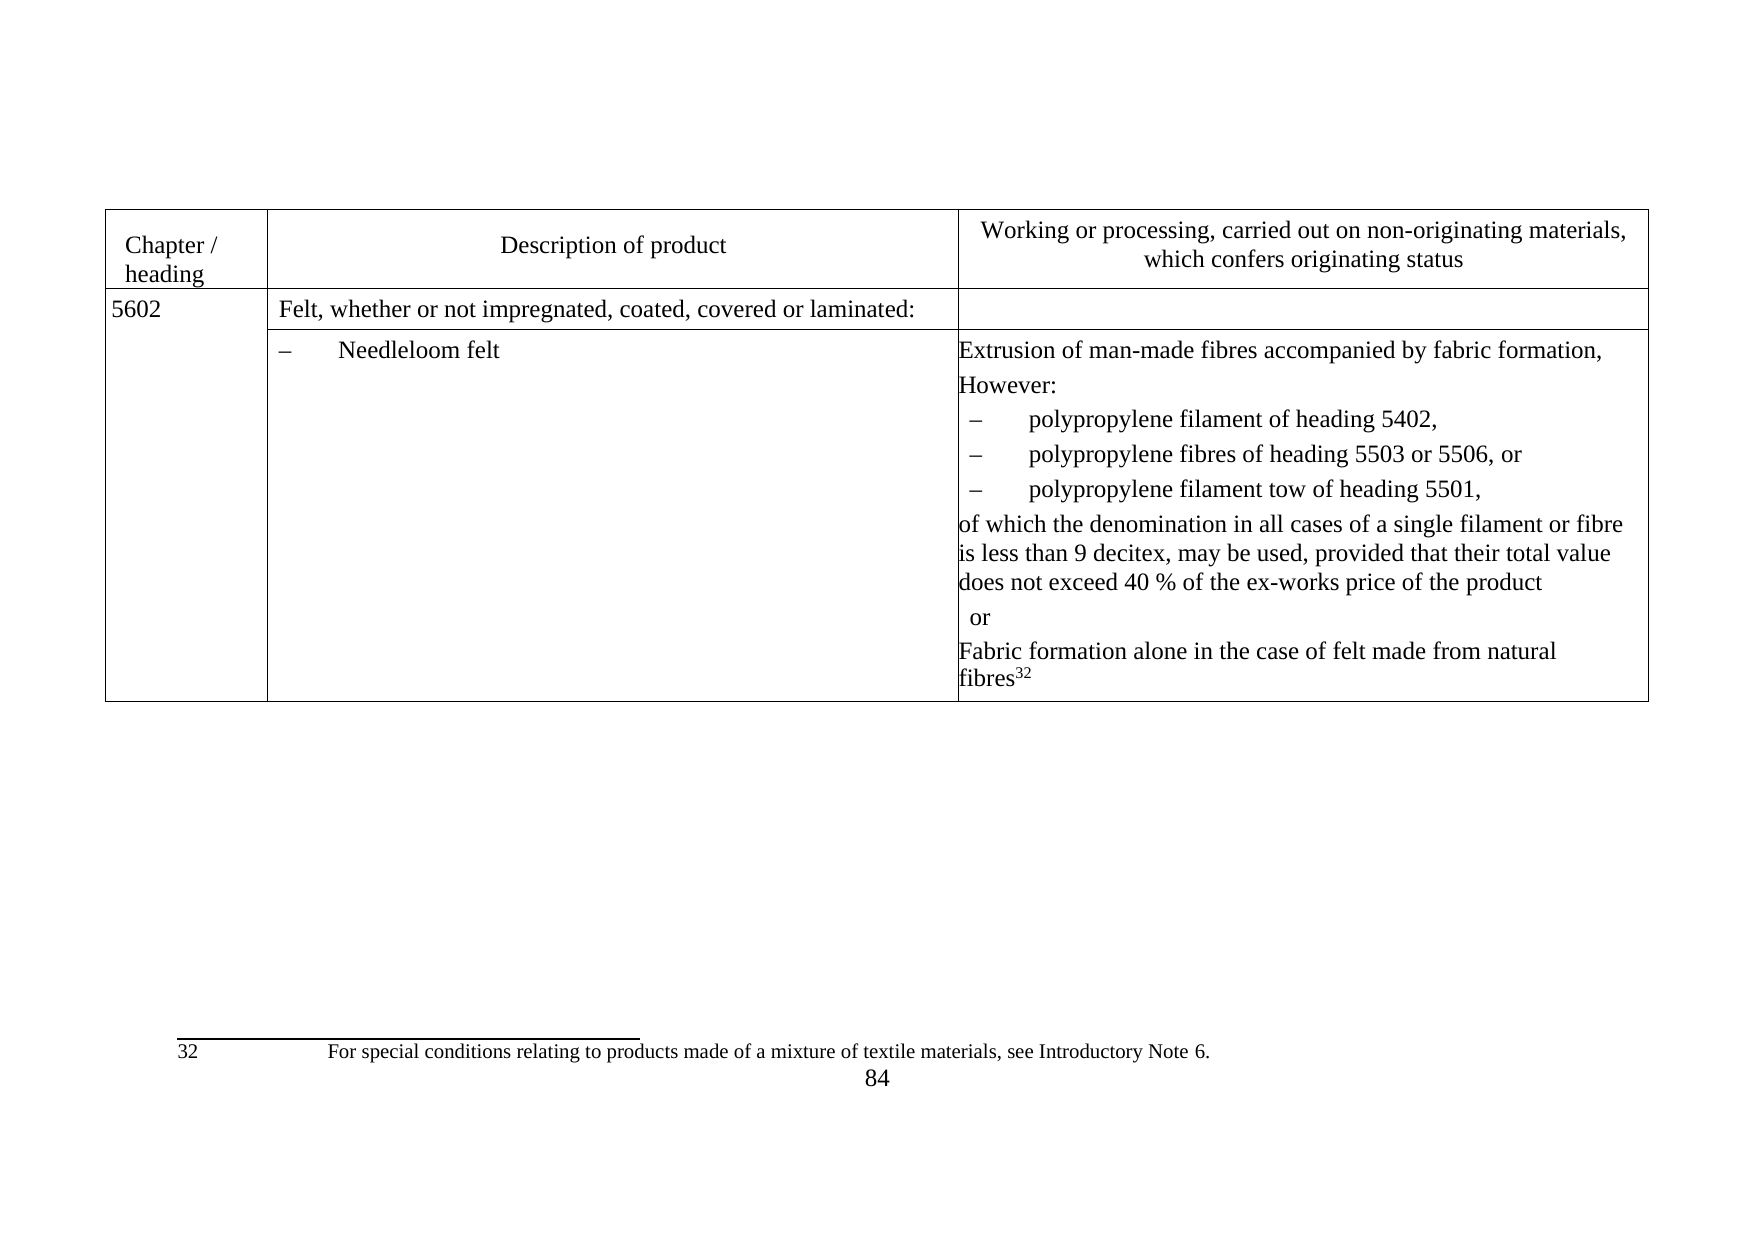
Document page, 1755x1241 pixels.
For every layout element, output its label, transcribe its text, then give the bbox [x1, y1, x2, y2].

table_header Description of product [268, 210, 958, 287]
table_cell [959, 289, 1648, 329]
table_cell Extrusion of man-made fibres accompanied by fabric formation, However: polypropylene filament of heading 5402, polypropylene fibres of heading 5503 or 5506, or polypropylene filament tow of heading 5501, of which the denomination in all cases of a single filament or fibre is less than 9 decitex, may be used, provided that their total value does not exceed 40 % of the ex-works price of the product or Fabric formation alone in the case of felt made from natural fibres [959, 330, 1648, 701]
table_cell 5602 [106, 289, 267, 701]
table_header Chapter / heading [106, 210, 267, 287]
table_cell – Needleloom felt [268, 330, 958, 701]
table_cell Felt, whether or not impregnated, coated, covered or laminated: [268, 289, 958, 329]
table_header Working or processing, carried out on non-originating materials, which confers originating status [959, 210, 1648, 287]
